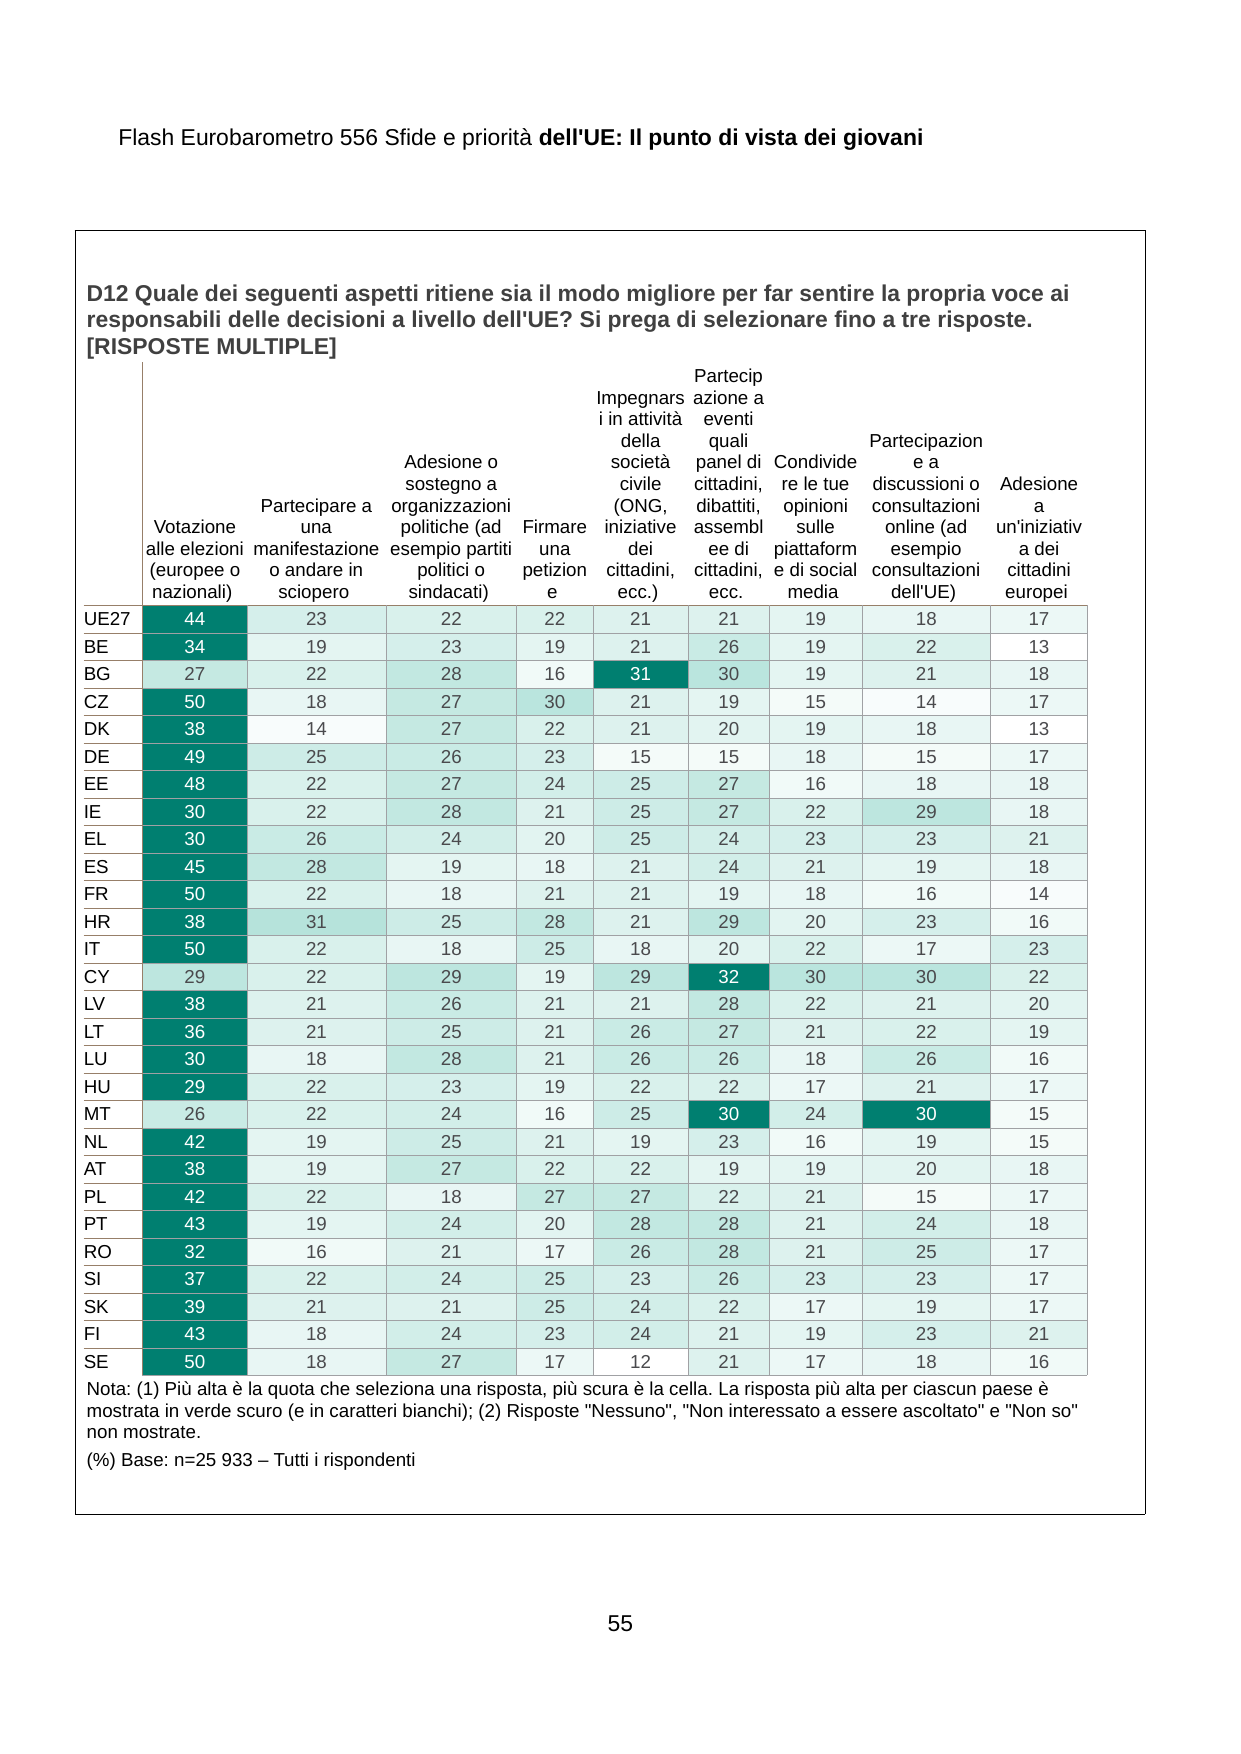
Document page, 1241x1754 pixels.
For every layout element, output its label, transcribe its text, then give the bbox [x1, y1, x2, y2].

table_cell 21 [248, 1019, 386, 1045]
table_cell 25 [594, 799, 688, 825]
table_cell 32 [143, 1239, 247, 1265]
table_cell 26 [689, 1266, 769, 1293]
table_cell 42 [143, 1184, 247, 1210]
table_cell 29 [863, 799, 990, 825]
table_cell 20 [689, 936, 769, 963]
table_cell 17 [991, 1184, 1087, 1210]
table_cell 38 [143, 1156, 247, 1183]
table_cell 19 [517, 1074, 593, 1100]
table_cell 18 [517, 854, 593, 880]
table_cell 19 [991, 1019, 1087, 1045]
table_cell 27 [143, 661, 247, 688]
table_cell 19 [863, 1129, 990, 1155]
table_cell 23 [517, 744, 593, 770]
table_cell 26 [594, 1019, 688, 1045]
table_cell 21 [517, 1019, 593, 1045]
table_cell MT [84, 1101, 142, 1128]
table_cell 19 [248, 1129, 386, 1155]
table_cell 23 [863, 909, 990, 935]
table_cell 19 [517, 634, 593, 660]
table_cell 22 [248, 1101, 386, 1128]
table_cell 23 [594, 1266, 688, 1293]
table_cell 45 [143, 854, 247, 880]
table_cell 22 [248, 881, 386, 908]
table_cell 27 [689, 771, 769, 798]
table_cell 19 [689, 1156, 769, 1183]
table_cell Partecipazione a discussioni o consultazioni online (ad esempio consultazioni dell'UE) [862, 362, 990, 605]
table_cell 17 [991, 606, 1087, 633]
table_cell 18 [991, 771, 1087, 798]
table_cell 49 [143, 744, 247, 770]
table_cell EL [84, 826, 142, 853]
table_cell 22 [594, 1156, 688, 1183]
table_cell 29 [387, 964, 516, 990]
table_cell 22 [863, 1019, 990, 1045]
table_cell Firmare una petizione [516, 362, 593, 605]
table_cell SE [84, 1349, 142, 1375]
table_cell 21 [770, 1184, 862, 1210]
table_cell BE [84, 634, 142, 660]
table_cell Condividere le tue opinioni sulle piattaforme di social media [769, 362, 862, 605]
table_cell 21 [248, 1294, 386, 1320]
table_cell 18 [991, 1156, 1087, 1183]
table_cell LV [84, 991, 142, 1018]
table_cell 28 [689, 991, 769, 1018]
table_cell 48 [143, 771, 247, 798]
table_cell 18 [770, 1046, 862, 1073]
table_cell 25 [248, 744, 386, 770]
table_cell 24 [387, 826, 516, 853]
table_cell (%) Base: n=25 933 – Tutti i rispondenti [84, 1446, 1087, 1473]
table_cell 17 [991, 1266, 1087, 1293]
table_cell 26 [689, 1046, 769, 1073]
table_cell 15 [689, 744, 769, 770]
table_cell 17 [770, 1074, 862, 1100]
table_cell DE [84, 744, 142, 770]
table_cell 18 [248, 1046, 386, 1073]
table_cell 23 [387, 1074, 516, 1100]
table_cell 18 [387, 881, 516, 908]
table_cell Adesione a un'iniziativa dei cittadini europei [990, 362, 1087, 605]
table_cell 19 [517, 964, 593, 990]
table_cell 28 [517, 909, 593, 935]
table_cell 16 [863, 881, 990, 908]
table_cell 30 [517, 689, 593, 715]
table_cell 19 [770, 634, 862, 660]
table_cell 14 [863, 689, 990, 715]
table_cell 18 [863, 716, 990, 743]
table_cell 22 [248, 936, 386, 963]
table_cell 17 [991, 689, 1087, 715]
table_cell LT [84, 1019, 142, 1045]
table_cell 38 [143, 716, 247, 743]
table_cell 23 [863, 1321, 990, 1348]
table_cell SK [84, 1294, 142, 1320]
table_cell 22 [594, 1074, 688, 1100]
table_cell 18 [248, 1321, 386, 1348]
table_cell Votazione alle elezioni (europee o nazionali) [143, 362, 247, 605]
table_cell 30 [863, 964, 990, 990]
table_cell 17 [863, 936, 990, 963]
table_cell 22 [517, 716, 593, 743]
table_cell 17 [770, 1349, 862, 1375]
table_cell 26 [594, 1046, 688, 1073]
table_cell 23 [770, 826, 862, 853]
table_cell 25 [594, 826, 688, 853]
table_cell 19 [770, 661, 862, 688]
table_cell 17 [991, 1074, 1087, 1100]
table_cell 25 [517, 1294, 593, 1320]
table_cell 18 [991, 799, 1087, 825]
table_cell 26 [594, 1239, 688, 1265]
table_cell 21 [594, 689, 688, 715]
table_cell 27 [689, 1019, 769, 1045]
table_cell 20 [863, 1156, 990, 1183]
table_cell BG [84, 661, 142, 688]
table_cell 16 [248, 1239, 386, 1265]
table_cell EE [84, 771, 142, 798]
table_cell RO [84, 1239, 142, 1265]
table_cell 24 [387, 1266, 516, 1293]
table_cell PT [84, 1211, 142, 1238]
table_cell 19 [387, 854, 516, 880]
table_cell 24 [689, 854, 769, 880]
table_cell 19 [594, 1129, 688, 1155]
table_cell 24 [387, 1101, 516, 1128]
table_cell 19 [248, 634, 386, 660]
table_cell 27 [387, 1349, 516, 1375]
table_cell 17 [770, 1294, 862, 1320]
table_cell 19 [863, 1294, 990, 1320]
table_cell 50 [143, 936, 247, 963]
table_cell 29 [143, 964, 247, 990]
table_cell UE27 [84, 606, 142, 633]
table_cell 24 [770, 1101, 862, 1128]
table_cell 38 [143, 991, 247, 1018]
table_cell 22 [248, 1074, 386, 1100]
table_cell 15 [991, 1101, 1087, 1128]
table_cell 24 [517, 771, 593, 798]
table_cell 22 [248, 799, 386, 825]
table_cell 23 [863, 826, 990, 853]
table_cell 23 [387, 634, 516, 660]
table_cell 18 [991, 1211, 1087, 1238]
table_cell 15 [863, 1184, 990, 1210]
table_cell 21 [863, 1074, 990, 1100]
table_cell 16 [517, 661, 593, 688]
table_cell ES [84, 854, 142, 880]
table_cell 19 [689, 881, 769, 908]
table_cell 22 [689, 1294, 769, 1320]
table_cell 19 [770, 1321, 862, 1348]
table_cell 17 [991, 1294, 1087, 1320]
table_cell 21 [517, 991, 593, 1018]
table_cell SI [84, 1266, 142, 1293]
table_cell 21 [387, 1239, 516, 1265]
table_cell 25 [387, 909, 516, 935]
table_cell 15 [991, 1129, 1087, 1155]
table_cell 21 [248, 991, 386, 1018]
table_cell 23 [770, 1266, 862, 1293]
table_cell 17 [517, 1239, 593, 1265]
table_cell 15 [594, 744, 688, 770]
table_cell 25 [863, 1239, 990, 1265]
table_cell IE [84, 799, 142, 825]
table_cell 26 [689, 634, 769, 660]
table_cell 22 [517, 1156, 593, 1183]
table_cell 24 [863, 1211, 990, 1238]
table_cell Impegnarsi in attività della società civile (ONG, iniziative dei cittadini, ecc.) [593, 362, 688, 605]
table_cell 22 [689, 1074, 769, 1100]
table_cell 30 [143, 1046, 247, 1073]
table_cell 21 [594, 909, 688, 935]
table_cell LU [84, 1046, 142, 1073]
table_cell 22 [517, 606, 593, 633]
table_cell 26 [387, 991, 516, 1018]
table_cell 28 [387, 799, 516, 825]
table_cell 21 [387, 1294, 516, 1320]
table_cell 27 [387, 716, 516, 743]
table_cell 18 [863, 771, 990, 798]
table_cell 23 [248, 606, 386, 633]
table_cell 22 [248, 661, 386, 688]
table_cell 31 [248, 909, 386, 935]
table_cell 38 [143, 909, 247, 935]
table_cell Adesione o sostegno a organizzazioni politiche (ad esempio partiti politici o sindacati) [386, 362, 516, 605]
table_cell 22 [689, 1184, 769, 1210]
table_cell 21 [594, 991, 688, 1018]
table_cell 21 [517, 881, 593, 908]
table_cell 21 [594, 634, 688, 660]
table_cell 22 [248, 964, 386, 990]
table_cell 16 [770, 771, 862, 798]
table_cell 44 [143, 606, 247, 633]
table_cell 21 [863, 661, 990, 688]
table_cell 19 [770, 1156, 862, 1183]
table_cell 18 [991, 661, 1087, 688]
table_cell 22 [991, 964, 1087, 990]
table_cell 27 [517, 1184, 593, 1210]
table_cell 21 [594, 854, 688, 880]
table_cell 22 [770, 991, 862, 1018]
table_cell NL [84, 1129, 142, 1155]
table_cell 25 [517, 1266, 593, 1293]
table_cell 30 [863, 1101, 990, 1128]
table_cell PL [84, 1184, 142, 1210]
table_cell 24 [689, 826, 769, 853]
table_cell 24 [387, 1321, 516, 1348]
table_cell 16 [991, 909, 1087, 935]
table_cell 15 [863, 744, 990, 770]
table_header D12 Quale dei seguenti aspetti ritiene sia il modo migliore per far sentire la propria voce ai responsabili delle decisioni a livello dell'UE? Si prega di selezionare fino a tre risposte. [RISPOSTE MULTIPLE] [84, 277, 1087, 362]
table_cell 22 [863, 634, 990, 660]
table_cell 18 [863, 606, 990, 633]
table_cell 43 [143, 1321, 247, 1348]
table_cell 18 [248, 1349, 386, 1375]
table_cell 21 [517, 1129, 593, 1155]
table_cell 28 [689, 1211, 769, 1238]
table_cell 25 [387, 1129, 516, 1155]
table_cell 22 [770, 936, 862, 963]
table_cell 18 [594, 936, 688, 963]
table_cell 26 [248, 826, 386, 853]
table_cell 18 [770, 744, 862, 770]
table_cell 42 [143, 1129, 247, 1155]
table_cell 20 [770, 909, 862, 935]
table_cell 23 [517, 1321, 593, 1348]
table_cell 18 [863, 1349, 990, 1375]
table_cell 20 [991, 991, 1087, 1018]
table_cell 24 [387, 1211, 516, 1238]
table_cell DK [84, 716, 142, 743]
table_cell 34 [143, 634, 247, 660]
table_cell 21 [770, 854, 862, 880]
table_cell FR [84, 881, 142, 908]
table_cell Nota: (1) Più alta è la quota che seleziona una risposta, più scura è la cella. La risposta più alta per ciascun paese è mostrata in verde scuro (e in caratteri bianchi); (2) Risposte "Nessuno", "Non interessato a essere ascoltato" e "Non so" non mostrate. [84, 1375, 1087, 1446]
table_cell 18 [770, 881, 862, 908]
table_cell 14 [991, 881, 1087, 908]
table_cell 17 [991, 1239, 1087, 1265]
table_cell 23 [991, 936, 1087, 963]
table_cell 27 [387, 689, 516, 715]
table_cell 26 [387, 744, 516, 770]
table_cell CZ [84, 689, 142, 715]
table_cell 16 [991, 1046, 1087, 1073]
table_cell 30 [143, 826, 247, 853]
table_cell 21 [517, 799, 593, 825]
table_cell 17 [517, 1349, 593, 1375]
table_cell 27 [594, 1184, 688, 1210]
table_cell 21 [517, 1046, 593, 1073]
table_cell 17 [991, 744, 1087, 770]
table_cell 50 [143, 689, 247, 715]
table_cell 21 [689, 1349, 769, 1375]
table_cell 16 [991, 1349, 1087, 1375]
table_cell 19 [770, 606, 862, 633]
table_cell IT [84, 936, 142, 963]
table_cell 27 [387, 1156, 516, 1183]
table_cell 16 [517, 1101, 593, 1128]
table_cell 31 [594, 661, 688, 688]
table_cell 22 [248, 771, 386, 798]
table_cell 30 [770, 964, 862, 990]
table_cell 29 [689, 909, 769, 935]
table_cell 21 [594, 606, 688, 633]
table_cell 28 [248, 854, 386, 880]
table_cell 19 [770, 716, 862, 743]
table_cell HU [84, 1074, 142, 1100]
table_cell CY [84, 964, 142, 990]
table_cell Partecipare a una manifestazione o andare in sciopero [247, 362, 386, 605]
table_cell 18 [248, 689, 386, 715]
table_cell 25 [517, 936, 593, 963]
table_cell 23 [863, 1266, 990, 1293]
table_cell 50 [143, 1349, 247, 1375]
table_cell 26 [863, 1046, 990, 1073]
table_cell 18 [387, 1184, 516, 1210]
table_cell 29 [594, 964, 688, 990]
table_cell 19 [248, 1211, 386, 1238]
table_cell 22 [770, 799, 862, 825]
table_cell 22 [248, 1266, 386, 1293]
table_cell 43 [143, 1211, 247, 1238]
table_cell 30 [689, 661, 769, 688]
table_cell 19 [689, 689, 769, 715]
table_cell 20 [689, 716, 769, 743]
table_cell 13 [991, 716, 1087, 743]
table_cell 28 [387, 661, 516, 688]
table_cell 21 [594, 881, 688, 908]
table_cell 24 [594, 1321, 688, 1348]
table_cell 29 [143, 1074, 247, 1100]
table_cell 27 [689, 799, 769, 825]
table_cell 20 [517, 826, 593, 853]
table_cell 19 [248, 1156, 386, 1183]
table_cell 14 [248, 716, 386, 743]
table_cell 25 [594, 1101, 688, 1128]
table_cell 21 [689, 606, 769, 633]
table_cell 50 [143, 881, 247, 908]
table_cell 21 [770, 1019, 862, 1045]
table_cell 28 [387, 1046, 516, 1073]
table_cell 21 [594, 716, 688, 743]
table_cell 23 [689, 1129, 769, 1155]
table_cell FI [84, 1321, 142, 1348]
table_cell 25 [594, 771, 688, 798]
table_cell 16 [770, 1129, 862, 1155]
table_cell 25 [387, 1019, 516, 1045]
table_cell 20 [517, 1211, 593, 1238]
table_cell 21 [770, 1239, 862, 1265]
table_cell 22 [248, 1184, 386, 1210]
table_cell 30 [143, 799, 247, 825]
table_cell [84, 362, 142, 605]
table_cell 26 [143, 1101, 247, 1128]
table_cell 18 [387, 936, 516, 963]
table_cell 15 [770, 689, 862, 715]
table_cell 18 [991, 854, 1087, 880]
table_cell 39 [143, 1294, 247, 1320]
table_cell 21 [991, 826, 1087, 853]
table_cell 27 [387, 771, 516, 798]
table_cell 28 [689, 1239, 769, 1265]
table_cell 24 [594, 1294, 688, 1320]
table_cell HR [84, 909, 142, 935]
table_cell 21 [689, 1321, 769, 1348]
table_cell 12 [594, 1349, 688, 1375]
table_cell 32 [689, 964, 769, 990]
table_cell 21 [770, 1211, 862, 1238]
table_cell 36 [143, 1019, 247, 1045]
table_cell Partecipazione a eventi quali panel di cittadini, dibattiti, assemblee di cittadini, ecc. [688, 362, 769, 605]
table_cell 13 [991, 634, 1087, 660]
table_cell 28 [594, 1211, 688, 1238]
table_cell 19 [863, 854, 990, 880]
table_cell 21 [863, 991, 990, 1018]
table_cell AT [84, 1156, 142, 1183]
table_cell 30 [689, 1101, 769, 1128]
table_cell 37 [143, 1266, 247, 1293]
table_cell 21 [991, 1321, 1087, 1348]
table_cell 22 [387, 606, 516, 633]
